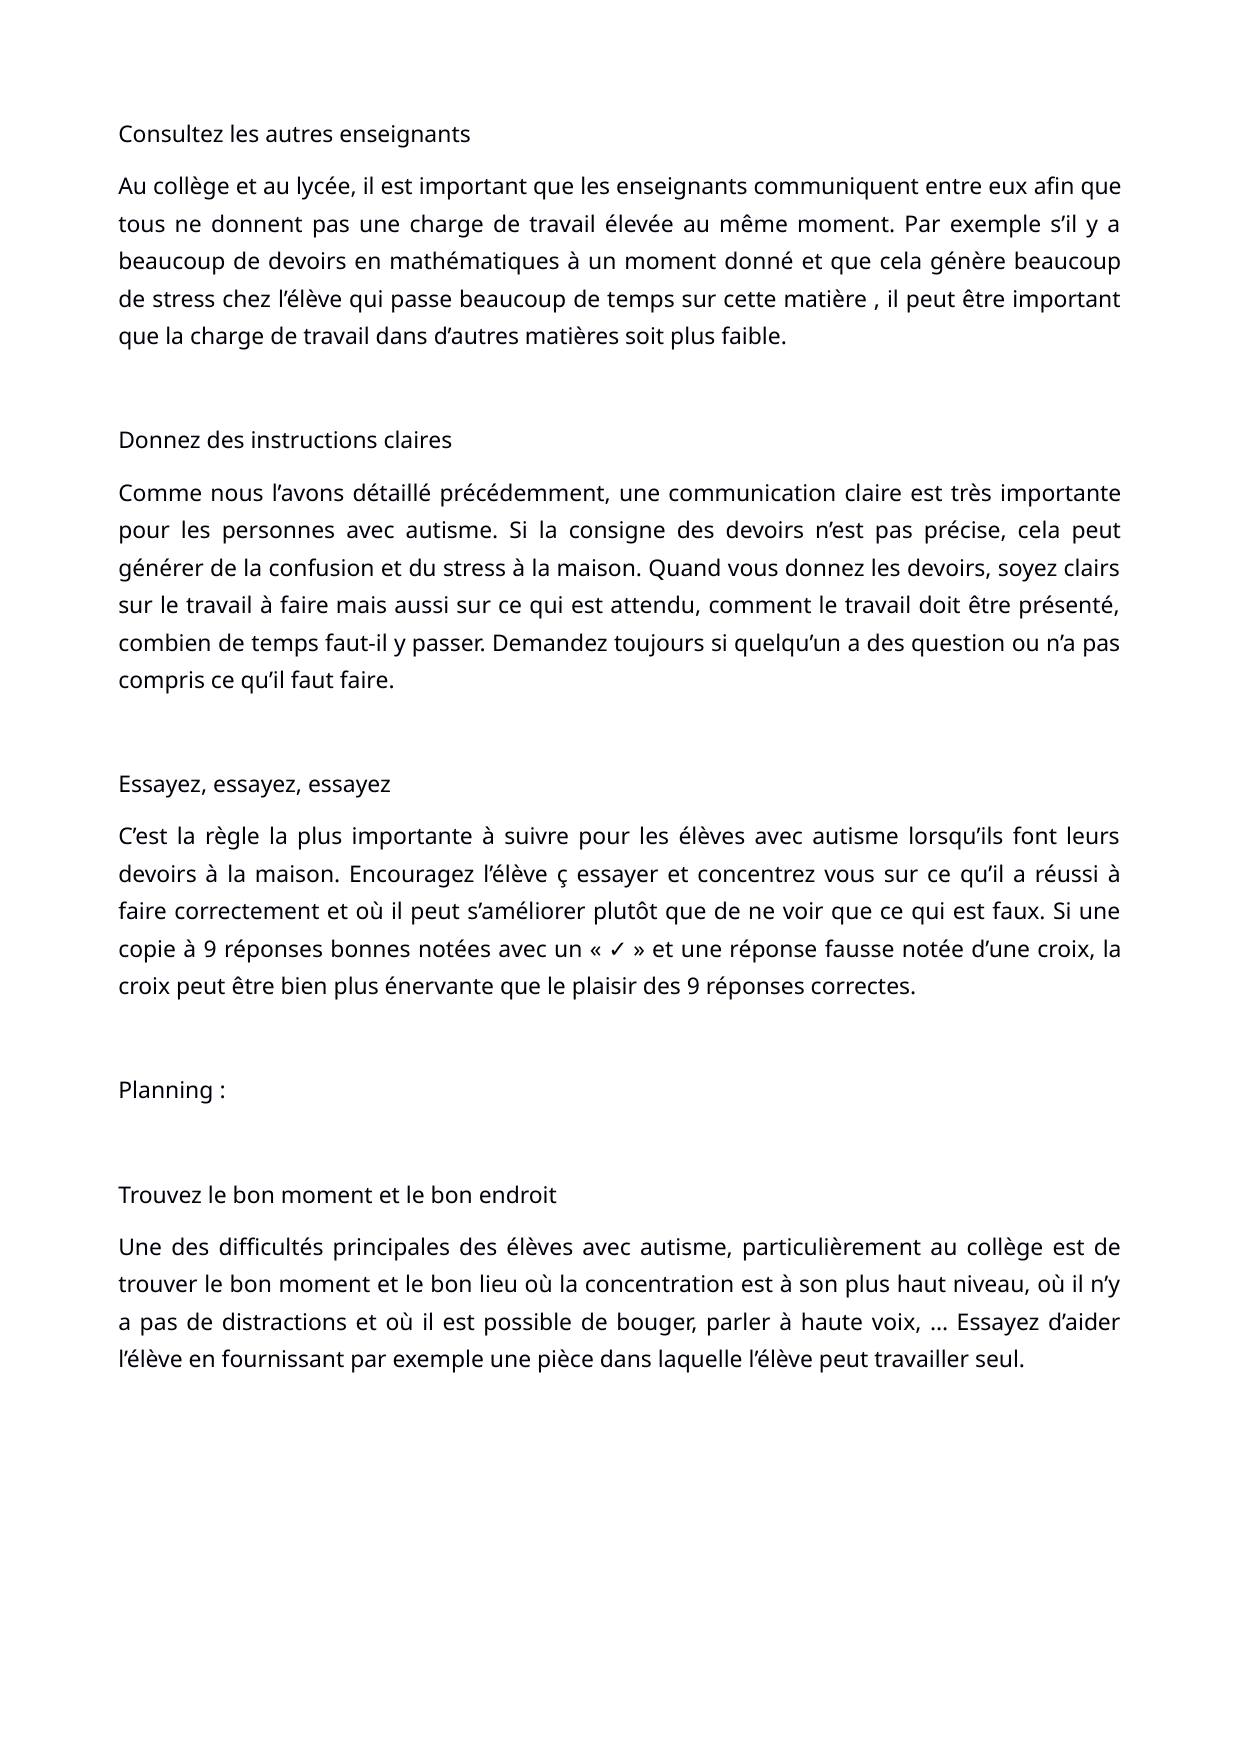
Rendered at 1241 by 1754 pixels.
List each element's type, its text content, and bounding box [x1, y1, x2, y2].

text C’est la règle la plus importante à suivre pour les élèves avec autisme lorsqu’ils font leurs devoirs à la maison. Encouragez l’élève ç essayer et concentrez vous sur ce qu’il a réussi à faire correctement et où il peut s’améliorer plutôt que de ne voir que ce qui est faux. Si une copie à 9 réponses bonnes notées avec un « ✓ » et une réponse fausse notée d’une croix, la croix peut être bien plus énervante que le plaisir des 9 réponses correctes. [118, 820, 1122, 1001]
text Au collège et au lycée, il est important que les enseignants communiquent entre eux afin que tous ne donnent pas une charge de travail élevée au même moment. Par exemple s’il y a beaucoup de devoirs en mathématiques à un moment donné et que cela génère beaucoup de stress chez l’élève qui passe beaucoup de temps sur cette matière , il peut être important que la charge de travail dans d’autres matières soit plus faible. [118, 170, 1122, 351]
text Donnez des instructions claires [118, 424, 1122, 456]
text Comme nous l’avons détaillé précédemment, une communication claire est très importante pour les personnes avec autisme. Si la consigne des devoirs n’est pas précise, cela peut générer de la confusion et du stress à la maison. Quand vous donnez les devoirs, soyez clairs sur le travail à faire mais aussi sur ce qui est attendu, comment le travail doit être présenté, combien de temps faut-il y passer. Demandez toujours si quelqu’un a des question ou n’a pas compris ce qu’il faut faire. [118, 476, 1122, 695]
text Trouvez le bon moment et le bon endroit [118, 1178, 1122, 1210]
text Planning : [118, 1074, 1122, 1106]
text Consultez les autres enseignants [118, 118, 1122, 149]
text Une des difficultés principales des élèves avec autisme, particulièrement au collège est de trouver le bon moment et le bon lieu où la concentration est à son plus haut niveau, où il n’y a pas de distractions et où il est possible de bouger, parler à haute voix, … Essayez d’aider l’élève en fournissant par exemple une pièce dans laquelle l’élève peut travailler seul. [118, 1231, 1122, 1374]
text Essayez, essayez, essayez [118, 768, 1122, 799]
